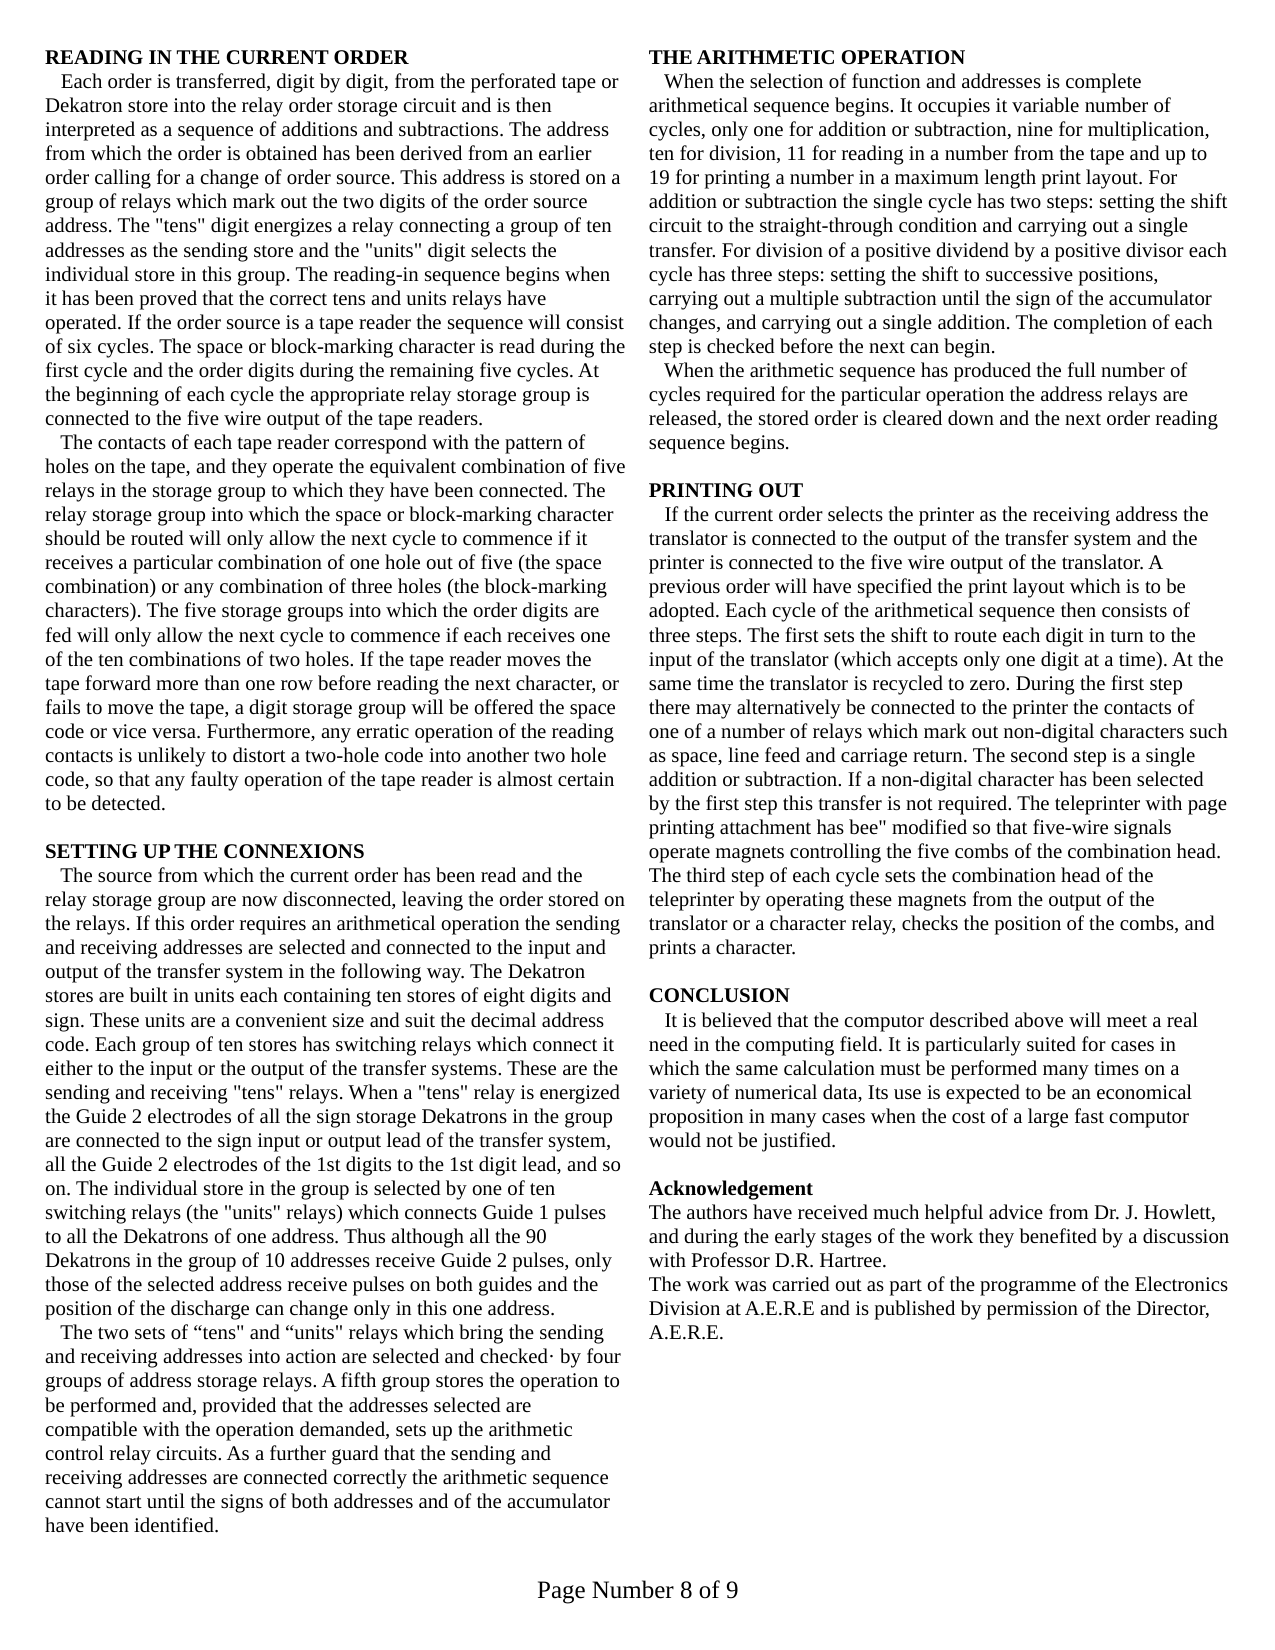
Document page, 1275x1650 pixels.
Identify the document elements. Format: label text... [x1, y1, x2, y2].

text The authors have received much helpful advice from Dr. J. Howlett, and during the early stages of the work they benefited by a discussion with Professor D.R. Hartree. [649, 1200, 1230, 1272]
text SETTING UP THE CONNEXIONS [45, 839, 626, 863]
text PRINTING OUT [649, 478, 1230, 502]
text It is believed that the computor described above will meet a real need in the computing field. It is particularly suited for cases in which the same calculation must be performed many times on a variety of numerical data, Its use is expected to be an economical proposition in many cases when the cost of a large fast computor would not be justified. [649, 1007, 1230, 1152]
text When the arithmetic sequence has produced the full number of cycles required for the particular operation the address relays are released, the stored order is cleared down and the next order reading sequence begins. [649, 358, 1230, 454]
text THE ARITHMETIC OPERATION [649, 45, 1230, 69]
text Each order is transferred, digit by digit, from the perforated tape or Dekatron store into the relay order storage circuit and is then interpreted as a sequence of additions and subtractions. The address from which the order is obtained has been derived from an earlier order calling for a change of order source. This address is stored on a group of relays which mark out the two digits of the order source address. The "tens" digit energizes a relay connecting a group of ten addresses as the sending store and the "units" digit selects the individual store in this group. The reading-in sequence begins when it has been proved that the correct tens and units relays have operated. If the order source is a tape reader the sequence will consist of six cycles. The space or block-marking character is read during the first cycle and the order digits during the remaining five cycles. At the beginning of each cycle the appropriate relay storage group is connected to the five wire output of the tape readers. [45, 69, 626, 430]
text The source from which the current order has been read and the relay storage group are now disconnected, leaving the order stored on the relays. If this order requires an arithmetical operation the sending and receiving addresses are selected and connected to the input and output of the transfer system in the following way. The Dekatron stores are built in units each containing ten stores of eight digits and sign. These units are a convenient size and suit the decimal address code. Each group of ten stores has switching relays which connect it either to the input or the output of the transfer systems. These are the sending and receiving "tens" relays. When a "tens" relay is energized the Guide 2 electrodes of all the sign storage Dekatrons in the group are connected to the sign input or output lead of the transfer system, all the Guide 2 electrodes of the 1st digits to the 1st digit lead, and so on. The individual store in the group is selected by one of ten switching relays (the "units" relays) which connects Guide 1 pulses to all the Dekatrons of one address. Thus although all the 90 Dekatrons in the group of 10 addresses receive Guide 2 pulses, only those of the selected address receive pulses on both guides and the position of the discharge can change only in this one address. [45, 863, 626, 1320]
text CONCLUSION [649, 983, 1230, 1007]
text If the current order selects the printer as the receiving address the translator is connected to the output of the transfer system and the printer is connected to the five wire output of the translator. A previous order will have specified the print layout which is to be adopted. Each cycle of the arithmetical sequence then consists of three steps. The first sets the shift to route each digit in turn to the input of the translator (which accepts only one digit at a time). At the same time the translator is recycled to zero. During the first step there may alternatively be connected to the printer the contacts of one of a number of relays which mark out non-digital characters such as space, line feed and carriage return. The second step is a single addition or subtraction. If a non-digital character has been selected by the first step this transfer is not required. The teleprinter with page printing attachment has bee" modified so that five-wire signals operate magnets controlling the five combs of the combination head. The third step of each cycle sets the combination head of the teleprinter by operating these magnets from the output of the translator or a character relay, checks the position of the combs, and prints a character. [649, 502, 1230, 959]
text Acknowledgement [649, 1176, 1230, 1200]
text READING IN THE CURRENT ORDER [45, 45, 626, 69]
text The work was carried out as part of the programme of the Electronics Division at A.E.R.E and is published by permission of the Director, A.E.R.E. [649, 1272, 1230, 1344]
text The contacts of each tape reader correspond with the pattern of holes on the tape, and they operate the equivalent combination of five relays in the storage group to which they have been connected. The relay storage group into which the space or block-marking character should be routed will only allow the next cycle to commence if it receives a particular combination of one hole out of five (the space combination) or any combination of three holes (the block-marking characters). The five storage groups into which the order digits are fed will only allow the next cycle to commence if each receives one of the ten combinations of two holes. If the tape reader moves the tape forward more than one row before reading the next character, or fails to move the tape, a digit storage group will be offered the space code or vice versa. Furthermore, any erratic operation of the reading contacts is unlikely to distort a two-hole code into another two hole code, so that any faulty operation of the tape reader is almost certain to be detected. [45, 430, 626, 815]
text The two sets of “tens" and “units" relays which bring the sending and receiving addresses into action are selected and checked· by four groups of address storage relays. A fifth group stores the operation to be performed and, provided that the addresses selected are compatible with the operation demanded, sets up the arithmetic control relay circuits. As a further guard that the sending and receiving addresses are connected correctly the arithmetic sequence cannot start until the signs of both addresses and of the accumulator have been identified. [45, 1320, 626, 1537]
text When the selection of function and addresses is complete arithmetical sequence begins. It occupies it variable number of cycles, only one for addition or subtraction, nine for multiplication, ten for division, 11 for reading in a number from the tape and up to 19 for printing a number in a maximum length print layout. For addition or subtraction the single cycle has two steps: setting the shift circuit to the straight-through condition and carrying out a single transfer. For division of a positive dividend by a positive divisor each cycle has three steps: setting the shift to successive positions, carrying out a multiple subtraction until the sign of the accumulator changes, and carrying out a single addition. The completion of each step is checked before the next can begin. [649, 69, 1230, 358]
